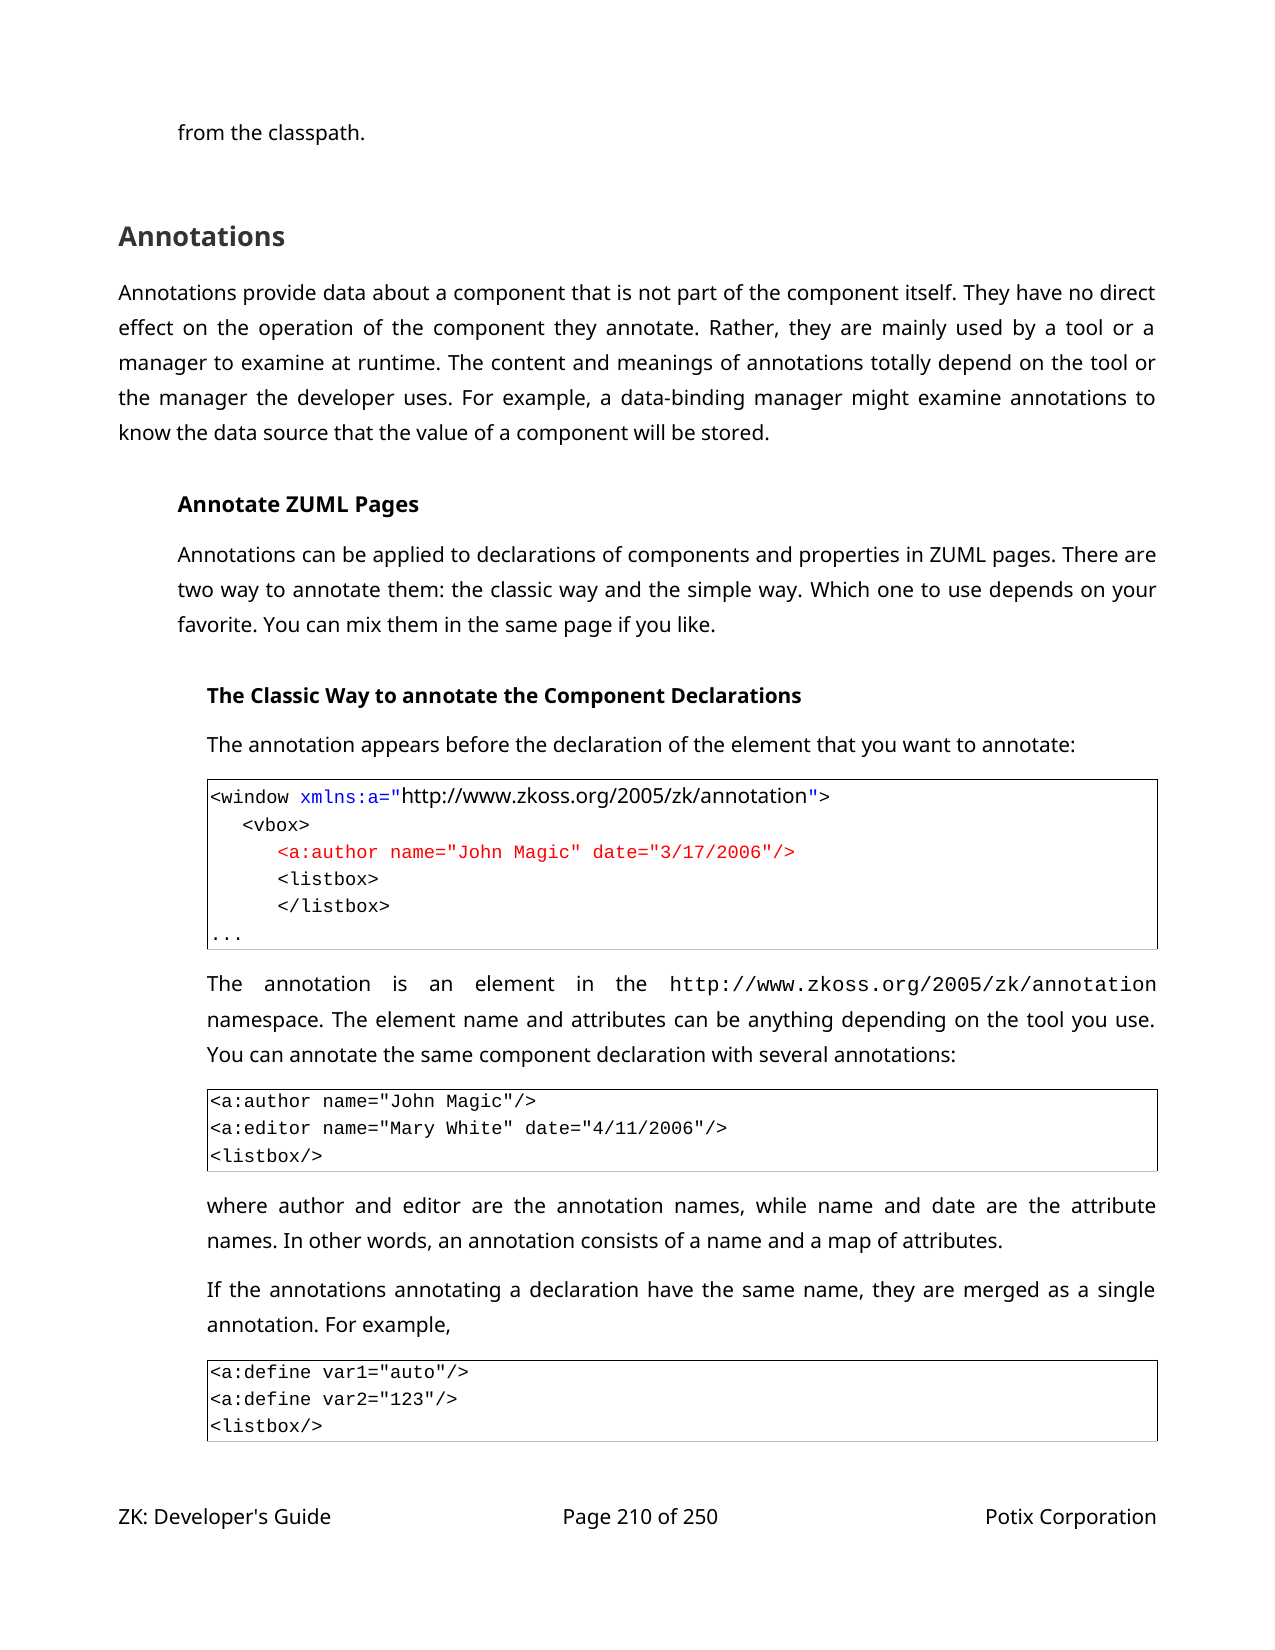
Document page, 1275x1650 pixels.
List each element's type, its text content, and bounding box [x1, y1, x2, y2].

subtitle Annotate ZUML Pages [177, 489, 1157, 519]
text </listbox> [208, 894, 1157, 919]
text from the classpath. [177, 118, 1157, 146]
text <vbox> [208, 813, 1157, 837]
text <a:editor name="Mary White" date="4/11/2006"/> [208, 1116, 1157, 1141]
text If the annotations annotating a declaration have the same name, they are merged as a single annotation. For example, [207, 1275, 1157, 1339]
text <listbox> [208, 867, 1157, 891]
text ... [208, 922, 1157, 949]
text <a:define var1="auto"/> [208, 1361, 1157, 1384]
text where author and editor are the annotation names, while name and date are the attribute names. In other words, an annotation consists of a name and a map of attributes. [207, 1191, 1157, 1255]
text Annotations provide data about a component that is not part of the component itself. They have no direct effect on the operation of the component they annotate. Rather, they are mainly used by a tool or a manager to examine at runtime. The content and meanings of annotations totally depend on the tool or the manager the developer uses. For example, a data-binding manager might examine annotations to know the data source that the value of a component will be stored. [118, 278, 1157, 447]
text <a:define var2="123"/> [208, 1387, 1157, 1411]
text <a:author name="John Magic"/> [208, 1090, 1157, 1113]
text The annotation appears before the declaration of the element that you want to annotate: [207, 730, 1157, 758]
subtitle Annotations [118, 217, 1157, 254]
text <window xmlns:a="http://www.zkoss.org/2005/zk/annotation"> [208, 780, 1157, 810]
text <listbox/> [208, 1143, 1157, 1171]
text The annotation is an element in the http://www.zkoss.org/2005/zk/annotation namespace. The element name and attributes can be anything depending on the tool you use. You can annotate the same component declaration with several annotations: [207, 969, 1157, 1068]
text Annotations can be applied to declarations of components and properties in ZUML pages. There are two way to annotate them: the classic way and the simple way. Which one to use depends on your favorite. You can mix them in the same page if you like. [177, 540, 1157, 638]
text <listbox/> [208, 1414, 1157, 1441]
text <a:author name="John Magic" date="3/17/2006"/> [208, 840, 1157, 864]
subtitle The Classic Way to annotate the Component Declarations [207, 681, 1157, 709]
